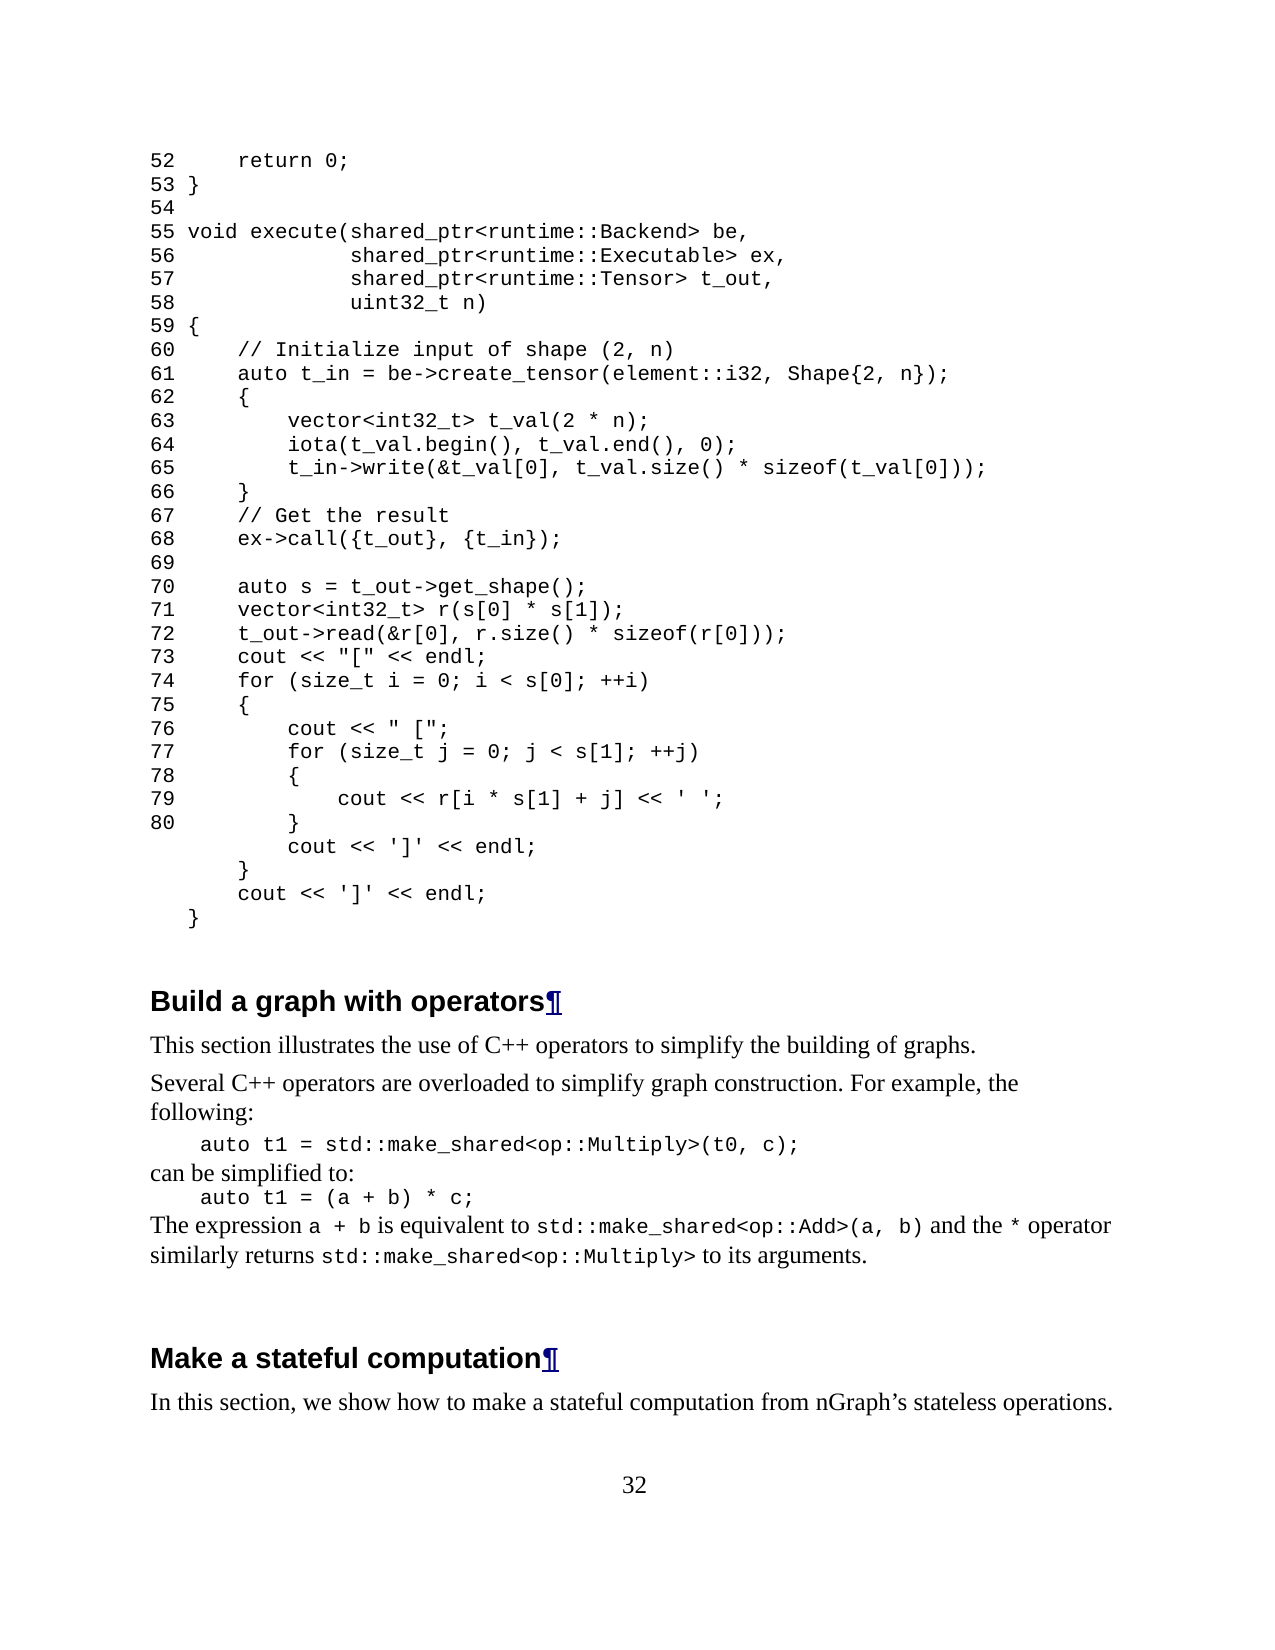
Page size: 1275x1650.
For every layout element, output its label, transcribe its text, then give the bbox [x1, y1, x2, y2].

text The expression a + b is equivalent to std::make_shared<op::Add>(a, b) and the * operator similarly returns std::make_shared<op::Multiply> to its arguments. [150, 1210, 1125, 1269]
text can be simplified to: [150, 1158, 1125, 1187]
subtitle Build a graph with operators¶ [150, 984, 1125, 1018]
table_header 52 53 54 55 56 57 58 59 60 61 62 63 64 65 66 67 68 69 70 71 72 73 74 75 76 77 78 79 80 [150, 150, 187, 930]
text auto t1 = (a + b) * c; [150, 1187, 1125, 1210]
text In this section, we show how to make a stateful computation from nGraph’s stateless operations. [150, 1387, 1125, 1416]
subtitle Make a stateful computation¶ [150, 1341, 1125, 1375]
text auto t1 = std::make_shared<op::Multiply>(t0, c); [150, 1134, 1125, 1158]
text This section illustrates the use of C++ operators to simplify the building of graphs. [150, 1030, 1125, 1059]
table_header return 0; } void execute(shared_ptr<runtime::Backend> be, shared_ptr<runtime::Executable> ex, shared_ptr<runtime::Tensor> t_out, uint32_t n) { // Initialize input of shape (2, n) auto t_in = be->create_tensor(element::i32, Shape{2, n}); { vector<int32_t> t_val(2 * n); iota(t_val.begin(), t_val.end(), 0); t_in->write(&t_val[0], t_val.size() * sizeof(t_val[0])); } // Get the result ex->call({t_out}, {t_in}); auto s = t_out->get_shape(); vector<int32_t> r(s[0] * s[1]); t_out->read(&r[0], r.size() * sizeof(r[0])); cout << "[" << endl; for (size_t i = 0; i < s[0]; ++i) { cout << " ["; for (size_t j = 0; j < s[1]; ++j) { cout << r[i * s[1] + j] << ' '; } cout << ']' << endl; } cout << ']' << endl; } [188, 150, 1125, 930]
text Several C++ operators are overloaded to simplify graph construction. For example, the following: [150, 1068, 1125, 1125]
